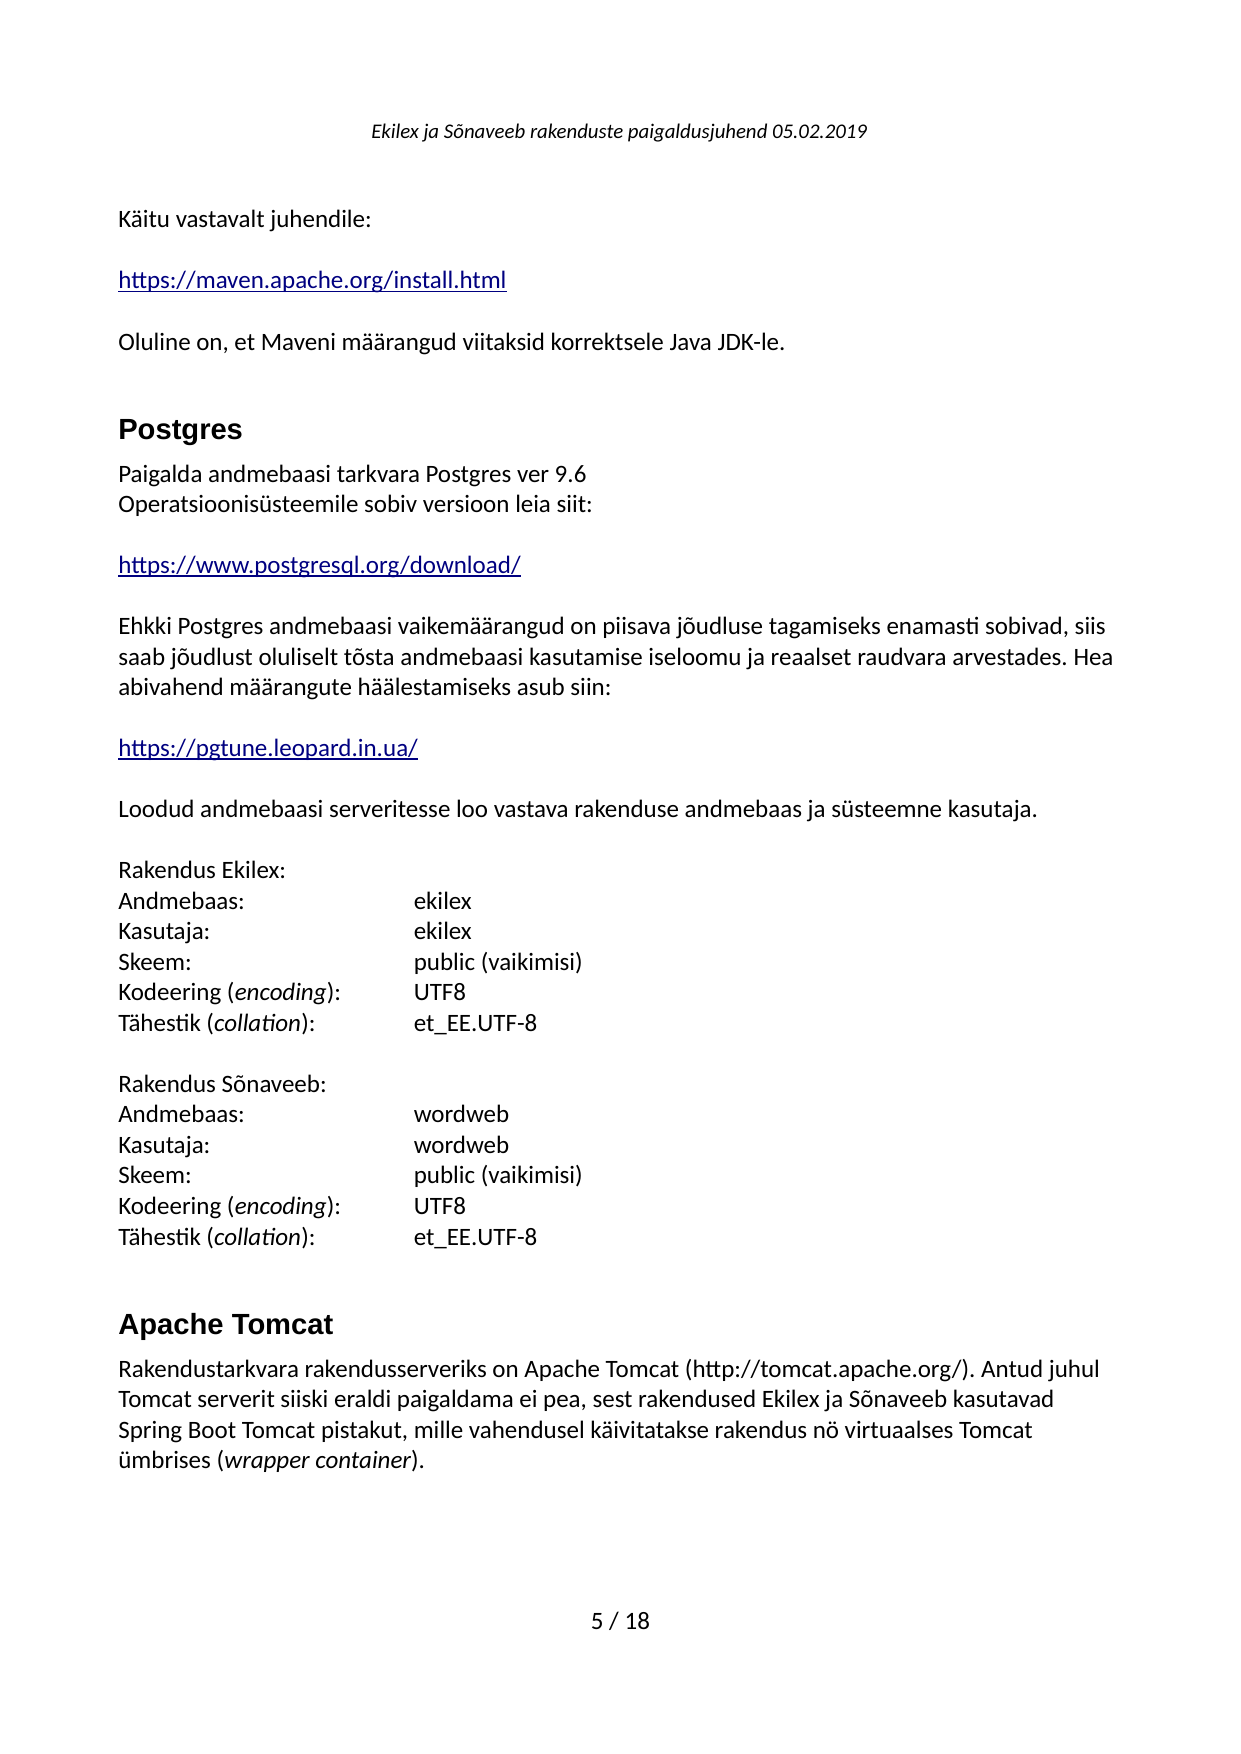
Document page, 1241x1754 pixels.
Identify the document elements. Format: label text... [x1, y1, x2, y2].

text Paigalda andmebaasi tarkvara Postgres ver 9.6 [118, 458, 1122, 488]
text Skeem: public (vaikimisi) [118, 1160, 1122, 1190]
text Rakendustarkvara rakendusserveriks on Apache Tomcat (http://tomcat.apache.org/). Antud juhul Tomcat serverit siiski eraldi paigaldama ei pea, sest rakendused Ekilex ja Sõnaveeb kasutavad Spring Boot Tomcat pistakut, mille vahendusel käivitatakse rakendus nö virtuaalses Tomcat ümbrises (wrapper container). [118, 1353, 1122, 1475]
text Kasutaja: wordweb [118, 1129, 1122, 1160]
text https://pgtune.leopard.in.ua/ [118, 732, 1122, 763]
text Kodeering (encoding): UTF8 [118, 977, 1122, 1007]
text Rakendus Ekilex: [118, 854, 1122, 885]
text Tähestik (collation): et_EE.UTF-8 [118, 1007, 1122, 1038]
text https://maven.apache.org/install.html [118, 264, 1122, 295]
text Loodud andmebaasi serveritesse loo vastava rakenduse andmebaas ja süsteemne kasutaja. [118, 793, 1122, 824]
text Kodeering (encoding): UTF8 [118, 1190, 1122, 1221]
text Käitu vastavalt juhendile: [118, 203, 1122, 234]
text Kasutaja: ekilex [118, 916, 1122, 946]
text https://www.postgresql.org/download/ [118, 549, 1122, 580]
subtitle Postgres [118, 412, 1122, 445]
text Tähestik (collation): et_EE.UTF-8 [118, 1221, 1122, 1251]
text Oluline on, et Maveni määrangud viitaksid korrektsele Java JDK-le. [118, 326, 1122, 356]
text Andmebaas: ekilex [118, 885, 1122, 916]
text Operatsioonisüsteemile sobiv versioon leia siit: [118, 488, 1122, 519]
subtitle Apache Tomcat [118, 1307, 1122, 1340]
text Skeem: public (vaikimisi) [118, 946, 1122, 977]
text Ehkki Postgres andmebaasi vaikemäärangud on piisava jõudluse tagamiseks enamasti sobivad, siis saab jõudlust oluliselt tõsta andmebaasi kasutamise iseloomu ja reaalset raudvara arvestades. Hea abivahend määrangute häälestamiseks asub siin: [118, 610, 1122, 702]
text Andmebaas: wordweb [118, 1099, 1122, 1129]
text Rakendus Sõnaveeb: [118, 1068, 1122, 1099]
